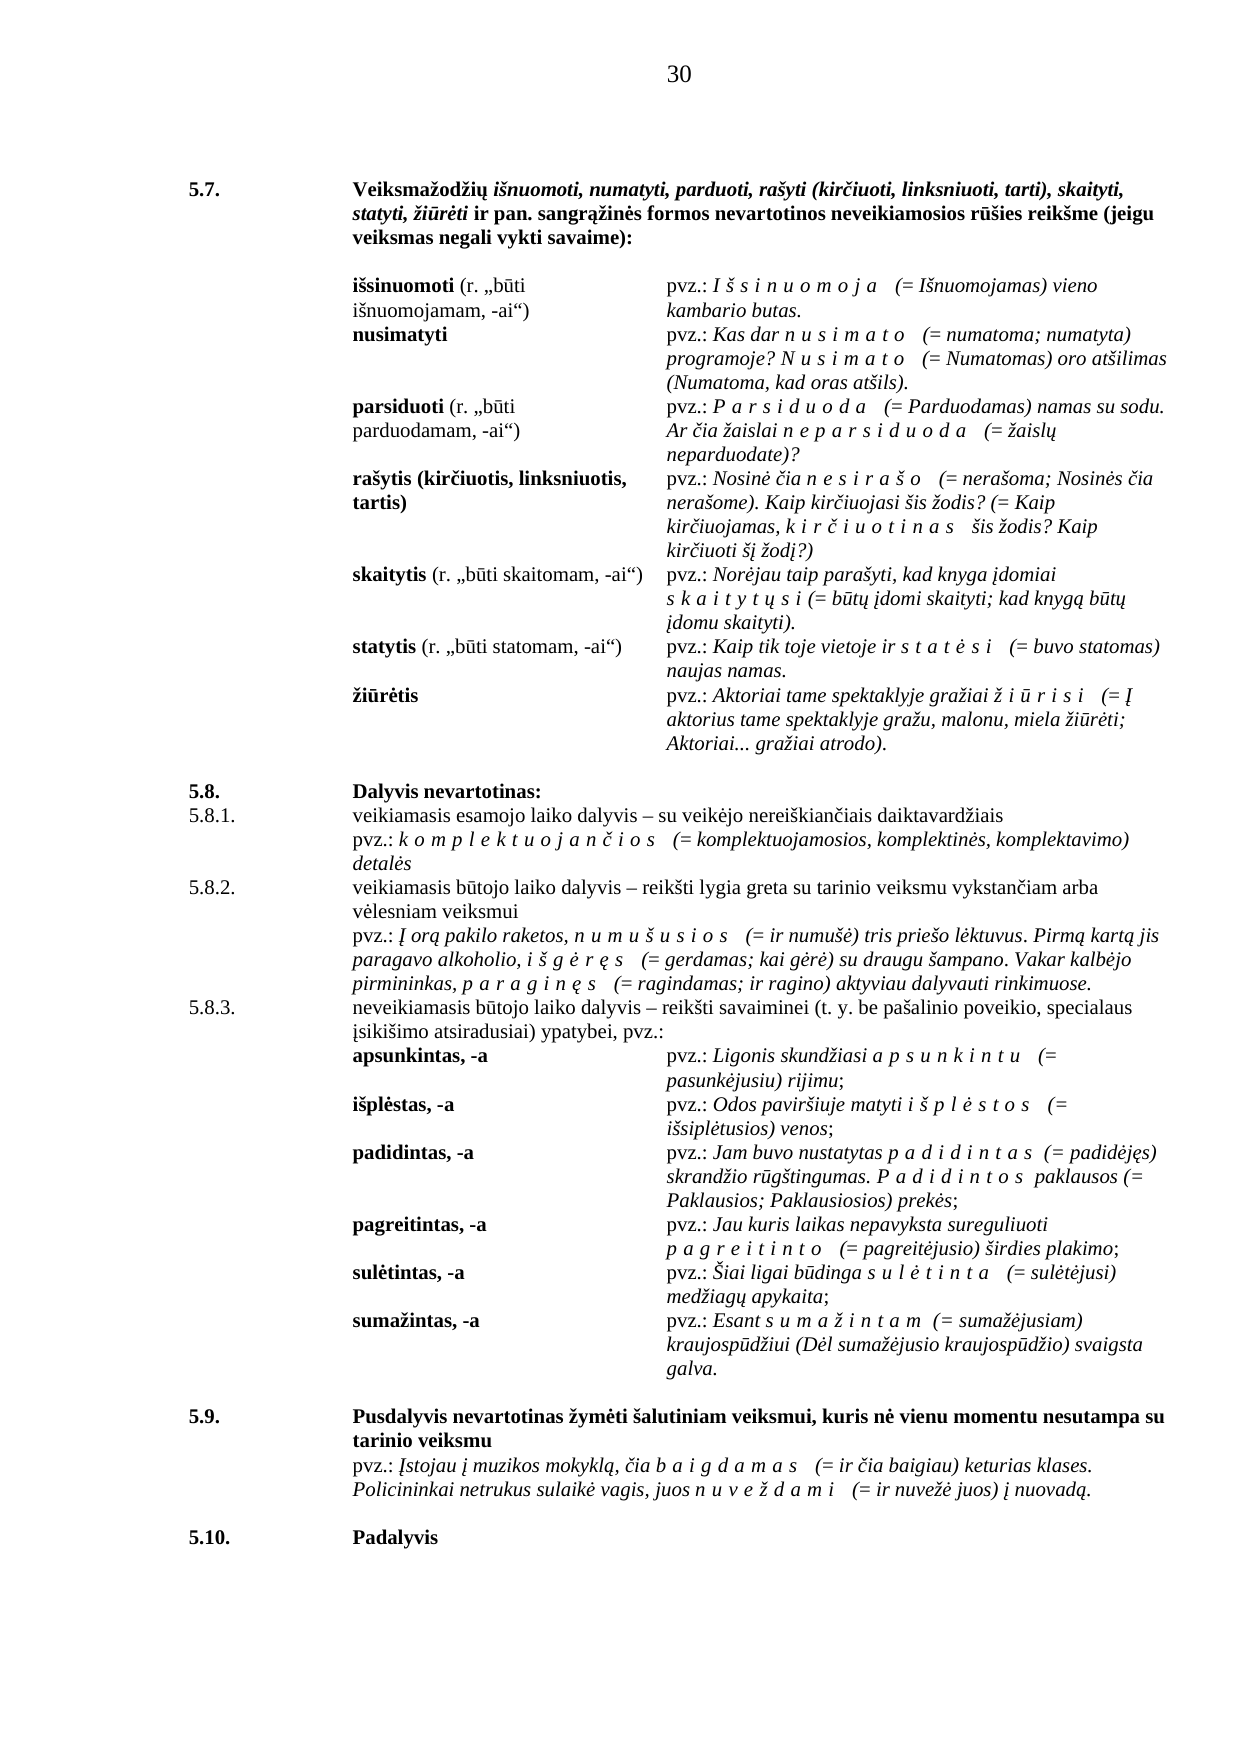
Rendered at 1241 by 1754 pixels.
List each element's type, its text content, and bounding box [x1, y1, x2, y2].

table_cell [177, 466, 341, 562]
table_cell išplėstas, -a [341, 1092, 655, 1140]
table_cell [177, 1501, 341, 1525]
table_cell [177, 1260, 341, 1308]
table_cell sumažintas, -a [341, 1308, 655, 1380]
table_cell [341, 1380, 655, 1404]
table_cell 5.8. [177, 779, 341, 803]
table_cell 5.7. [177, 177, 341, 249]
table_cell [177, 1212, 341, 1260]
table_cell [177, 1140, 341, 1212]
table_cell [177, 249, 341, 273]
table_cell rašytis (kirčiuotis, linksniuotis, tartis) [341, 466, 655, 562]
table_cell statytis (r. „būti statomam, -ai“) [341, 634, 655, 682]
table_cell [177, 322, 341, 394]
table_cell [177, 394, 341, 466]
table_cell pvz.: Kas dar nusimato (= numatoma; numatyta) programoje? Nusimato (= Numatomas) oro atšilimas (Numatoma, kad oras atšils). [655, 322, 1181, 394]
table_cell [177, 1308, 341, 1380]
table_cell 5.9. [177, 1404, 341, 1501]
table_cell pvz.: Ligonis skundžiasi apsunkintu (= pasunkėjusiu) rijimu; [655, 1044, 1181, 1092]
table_cell 5.8.1. [177, 803, 341, 875]
table_cell išsinuomoti (r. „būti išnuomojamam, -ai“) [341, 274, 655, 322]
table_cell [341, 1501, 1181, 1525]
table_cell [655, 1380, 1181, 1404]
table_cell veikiamasis būtojo laiko dalyvis – reikšti lygia greta su tarinio veiksmu vykstančiam arba vėlesniam veiksmui pvz.: Į orą pakilo raketos, numušusios (= ir numušė) tris priešo lėktuvus. Pirmą kartą jis paragavo alkoholio, išgėręs (= gerdamas; kai gėrė) su draugu šampano. Vakar kalbėjo pirmininkas, paraginęs (= ragindamas; ir ragino) aktyviau dalyvauti rinkimuose. [341, 875, 1181, 995]
table_cell Pusdalyvis nevartotinas žymėti šalutiniam veiksmui, kuris nė vienu momentu nesutampa su tarinio veiksmu pvz.: Įstojau į muzikos mokyklą, čia baigdamas (= ir čia baigiau) keturias klases. Policininkai netrukus sulaikė vagis, juos nuveždami (= ir nuvežė juos) į nuovadą. [341, 1404, 1181, 1501]
table_cell [177, 1044, 341, 1092]
table_cell pvz.: Jau kuris laikas nepavyksta sureguliuoti pagreitinto (= pagreitėjusio) širdies plakimo; [655, 1212, 1181, 1260]
table_cell žiūrėtis [341, 683, 655, 755]
table_cell pvz.: Aktoriai tame spektaklyje gražiai žiūrisi (= Į aktorius tame spektaklyje gražu, malonu, miela žiūrėti; Aktoriai... gražiai atrodo). [655, 683, 1181, 755]
table_cell Veiksmažodžių išnuomoti, numatyti, parduoti, rašyti (kirčiuoti, linksniuoti, tarti), skaityti, statyti, žiūrėti ir pan. sangrąžinės formos nevartotinos neveikiamosios rūšies reikšme (jeigu veiksmas negali vykti savaime): [341, 177, 1181, 249]
table_cell parsiduoti (r. „būti parduodamam, -ai“) [341, 394, 655, 466]
table_cell [177, 562, 341, 634]
table_cell pvz.: Kaip tik toje vietoje ir statėsi (= buvo statomas) naujas namas. [655, 634, 1181, 682]
table_cell padidintas, -a [341, 1140, 655, 1212]
table_cell pvz.: Parsiduoda (= Parduodamas) namas su sodu. Ar čia žaislai neparsiduoda (= žaislų neparduodate)? [655, 394, 1181, 466]
table_cell Dalyvis nevartotinas: [341, 779, 655, 803]
table_cell apsunkintas, -a [341, 1044, 655, 1092]
table_cell [655, 755, 1181, 779]
table_cell pvz.: Jam buvo nustatytas padidintas (= padidėjęs) skrandžio rūgštingumas. Padidintos paklausos (= Paklausios; Paklausiosios) prekės; [655, 1140, 1181, 1212]
table_cell [177, 1549, 341, 1573]
table_cell 5.8.3. [177, 995, 341, 1043]
table_cell pagreitintas, -a [341, 1212, 655, 1260]
table_cell [655, 779, 1181, 803]
table_cell [341, 249, 1181, 273]
table_cell Padalyvis [341, 1525, 655, 1549]
table_cell [177, 274, 341, 322]
table_cell skaitytis (r. „būti skaitomam, -ai“) [341, 562, 655, 634]
table_cell [177, 1380, 341, 1404]
table_cell [177, 755, 341, 779]
table_cell pvz.: Išsinuomoja (= Išnuomojamas) vieno kambario butas. [655, 274, 1181, 322]
table_cell [655, 1525, 1181, 1549]
table_cell [177, 683, 341, 755]
table_cell neveikiamasis būtojo laiko dalyvis – reikšti savaiminei (t. y. be pašalinio poveikio, specialaus įsikišimo atsiradusiai) ypatybei, pvz.: [341, 995, 1181, 1043]
table_cell pvz.: Nosinė čia nesirašo (= nerašoma; Nosinės čia nerašome). Kaip kirčiuojasi šis žodis? (= Kaip kirčiuojamas, kirčiuotinas šis žodis? Kaip kirčiuoti šį žodį?) [655, 466, 1181, 562]
table_cell [177, 634, 341, 682]
table_cell veikiamasis esamojo laiko dalyvis – su veikėjo nereiškiančiais daiktavardžiais pvz.: komplektuojančios (= komplektuojamosios, komplektinės, komplektavimo) detalės [341, 803, 1181, 875]
table_cell sulėtintas, -a [341, 1260, 655, 1308]
table_cell pvz.: Esant sumažintam (= sumažėjusiam) kraujospūdžiui (Dėl sumažėjusio kraujospūdžio) svaigsta galva. [655, 1308, 1181, 1380]
table_cell 5.10. [177, 1525, 341, 1549]
table_cell pvz.: Odos paviršiuje matyti išplėstos (= išsiplėtusios) venos; [655, 1092, 1181, 1140]
table_cell pvz.: Šiai ligai būdinga sulėtinta (= sulėtėjusi) medžiagų apykaita; [655, 1260, 1181, 1308]
table_cell [177, 1092, 341, 1140]
table_cell pvz.: Norėjau taip parašyti, kad knyga įdomiai skaitytųsi(= būtų įdomi skaityti; kad knygą būtų įdomu skaityti). [655, 562, 1181, 634]
table_cell nusimatyti [341, 322, 655, 394]
table_cell [341, 1549, 655, 1573]
table_cell 5.8.2. [177, 875, 341, 995]
table_cell [341, 755, 655, 779]
table_cell [655, 1549, 1181, 1573]
